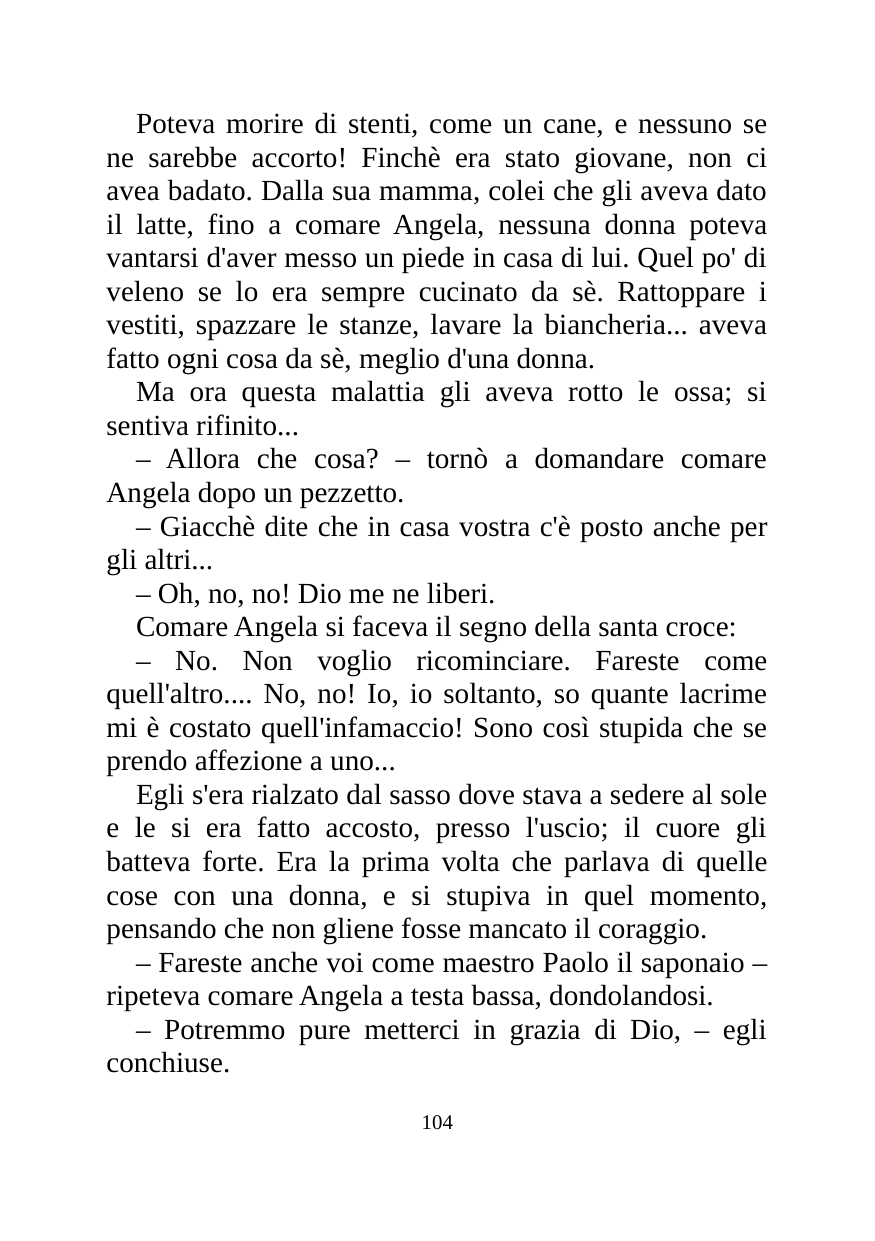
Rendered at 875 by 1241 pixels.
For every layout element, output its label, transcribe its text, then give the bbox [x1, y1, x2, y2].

text – Fareste anche voi come maestro Paolo il saponaio – ripeteva comare Angela a testa bassa, dondolandosi. [106, 945, 768, 1012]
text – Giacchè dite che in casa vostra c'è posto anche per gli altri... [106, 509, 768, 576]
text Ma ora questa malattia gli aveva rotto le ossa; si sentiva rifinito... [106, 374, 768, 442]
text Poteva morire di stenti, come un cane, e nessuno se ne sarebbe accorto! Finchè era stato giovane, non ci avea badato. Dalla sua mamma, colei che gli aveva dato il latte, fino a comare Angela, nessuna donna poteva vantarsi d'aver messo un piede in casa di lui. Quel po' di veleno se lo era sempre cucinato da sè. Rattoppare i vestiti, spazzare le stanze, lavare la biancheria... aveva fatto ogni cosa da sè, meglio d'una donna. [106, 106, 768, 374]
text – Oh, no, no! Dio me ne liberi. [106, 576, 768, 609]
text Comare Angela si faceva il segno della santa croce: [106, 609, 768, 643]
text Egli s'era rialzato dal sasso dove stava a sedere al sole e le si era fatto accosto, presso l'uscio; il cuore gli batteva forte. Era la prima volta che parlava di quelle cose con una donna, e si stupiva in quel momento, pensando che non gliene fosse mancato il coraggio. [106, 777, 768, 945]
text – No. Non voglio ricominciare. Fareste come quell'altro.... No, no! Io, io soltanto, so quante lacrime mi è costato quell'infamaccio! Sono così stupida che se prendo affezione a uno... [106, 643, 768, 777]
text – Allora che cosa? – tornò a domandare comare Angela dopo un pezzetto. [106, 442, 768, 509]
text – Potremmo pure metterci in grazia di Dio, – egli conchiuse. [106, 1012, 768, 1079]
